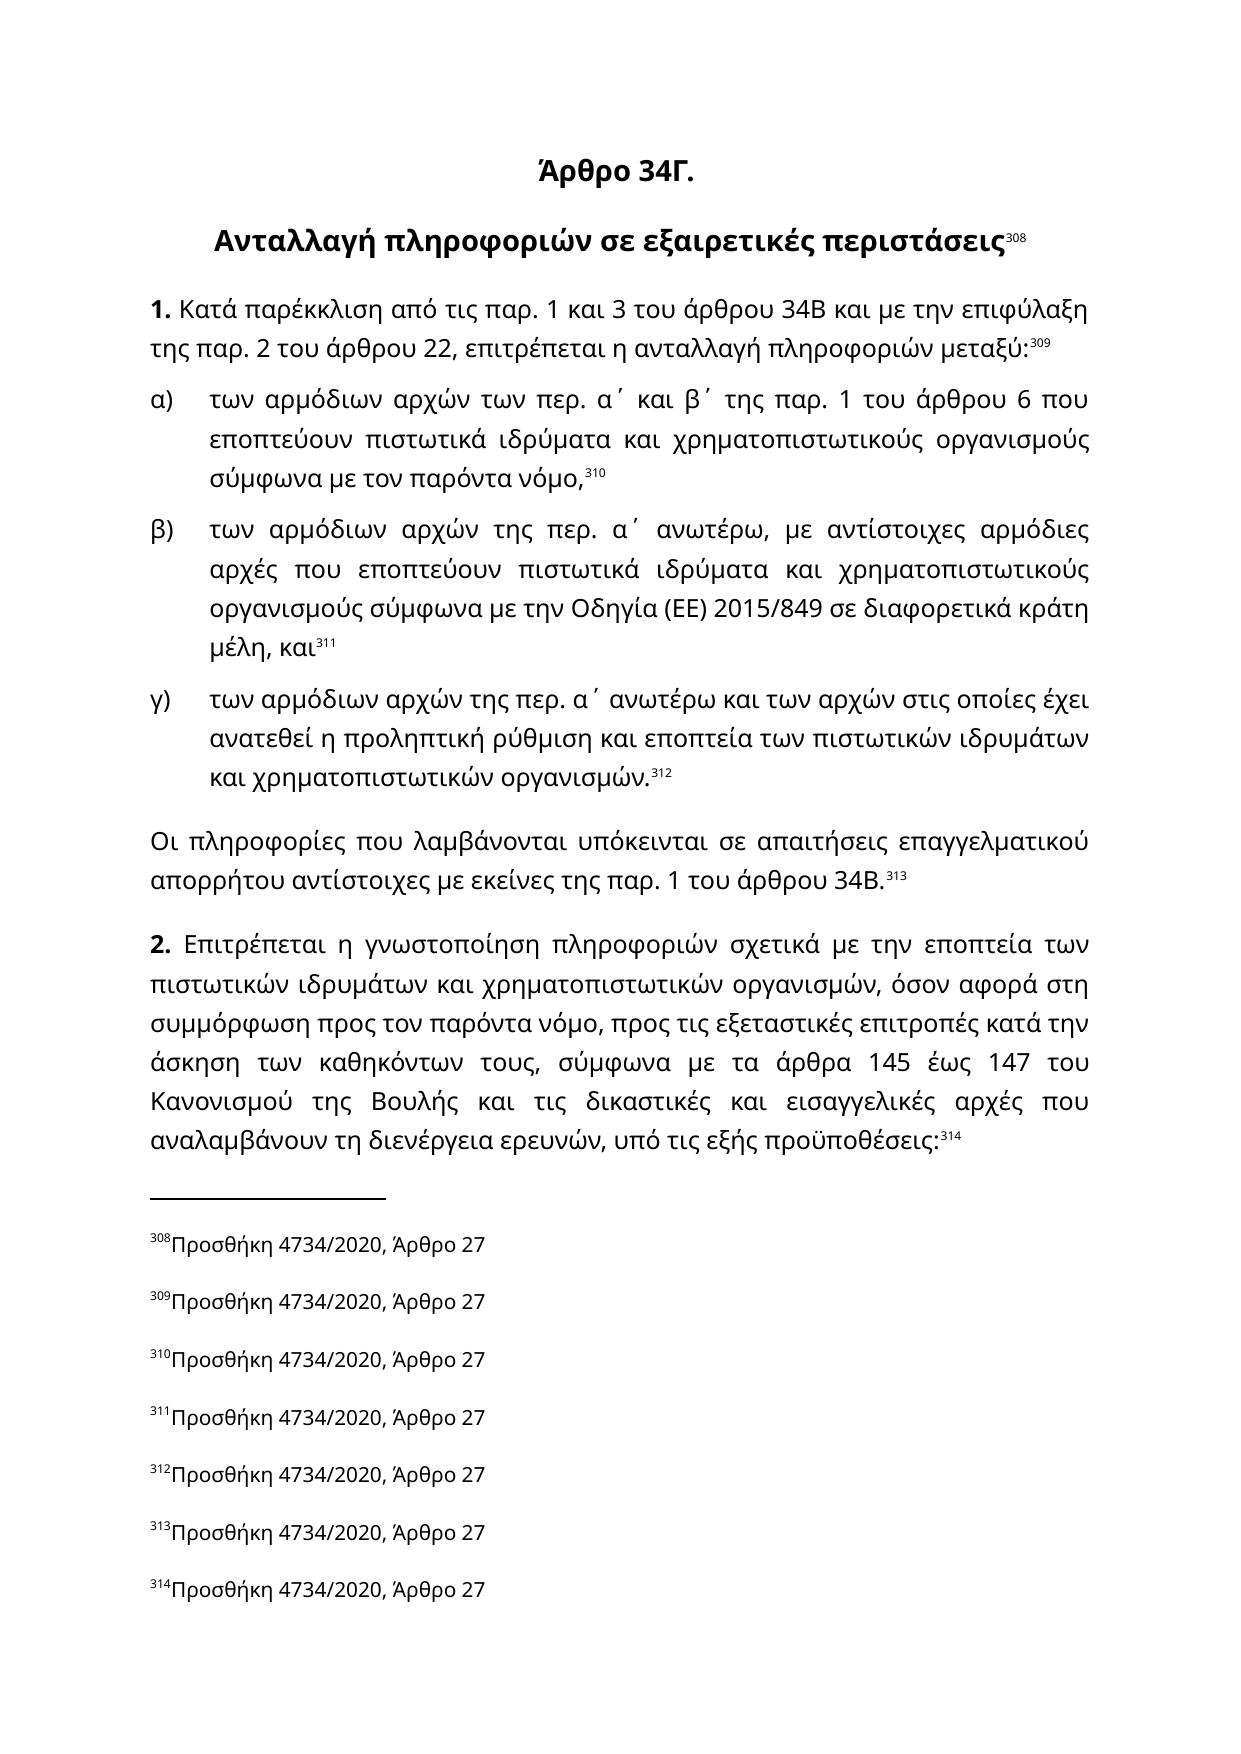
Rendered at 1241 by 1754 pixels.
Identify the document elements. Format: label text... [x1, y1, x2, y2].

text Προσθήκη 4734/2020, Άρθρο 27 [150, 1518, 1090, 1546]
text Οι πληροφορίες που λαμβάνονται υπόκεινται σε απαιτήσεις επαγγελματικού απορρήτου αντίστοιχες με εκείνες της παρ. 1 του άρθρου 34Β. [150, 824, 1090, 897]
text Προσθήκη 4734/2020, Άρθρο 27 [150, 1576, 1090, 1604]
subtitle Ανταλλαγή πληροφοριών σε εξαιρετικές περιστάσεις [150, 221, 1090, 260]
list β) των αρμόδιων αρχών της περ. α΄ ανωτέρω, με αντίστοιχες αρμόδιες αρχές που εποπτεύουν πιστωτικά ιδρύματα και χρηματοπιστωτικούς οργανισμούς σύμφωνα με την Οδηγία (ΕΕ) 2015/849 σε διαφορετικά κράτη μέλη, και [150, 512, 1090, 664]
text Προσθήκη 4734/2020, Άρθρο 27 [150, 1230, 1090, 1258]
text 2. Επιτρέπεται η γνωστοποίηση πληροφοριών σχετικά με την εποπτεία των πιστωτικών ιδρυμάτων και χρηματοπιστωτικών οργανισμών, όσον αφορά στη συμμόρφωση προς τον παρόντα νόμο, προς τις εξεταστικές επιτροπές κατά την άσκηση των καθηκόντων τους, σύμφωνα με τα άρθρα 145 έως 147 του Κανονισμού της Βουλής και τις δικαστικές και εισαγγελικές αρχές που αναλαμβάνουν τη διενέργεια ερευνών, υπό τις εξής προϋποθέσεις: [150, 927, 1090, 1157]
text Προσθήκη 4734/2020, Άρθρο 27 [150, 1345, 1090, 1373]
text Προσθήκη 4734/2020, Άρθρο 27 [150, 1403, 1090, 1431]
text Προσθήκη 4734/2020, Άρθρο 27 [150, 1460, 1090, 1489]
text Προσθήκη 4734/2020, Άρθρο 27 [150, 1287, 1090, 1316]
subtitle Άρθρο 34Γ. [150, 150, 1090, 190]
list γ) των αρμόδιων αρχών της περ. α΄ ανωτέρω και των αρχών στις οποίες έχει ανατεθεί η προληπτική ρύθμιση και εποπτεία των πιστωτικών ιδρυμάτων και χρηματοπιστωτικών οργανισμών. [150, 681, 1090, 794]
text 1. Κατά παρέκκλιση από τις παρ. 1 και 3 του άρθρου 34Β και με την επιφύλαξη της παρ. 2 του άρθρου 22, επιτρέπεται η ανταλλαγή πληροφοριών μεταξύ: [150, 291, 1090, 364]
list α) των αρμόδιων αρχών των περ. α΄ και β΄ της παρ. 1 του άρθρου 6 που εποπτεύουν πιστωτικά ιδρύματα και χρηματοπιστωτικούς οργανισμούς σύμφωνα με τον παρόντα νόμο, [150, 382, 1090, 494]
